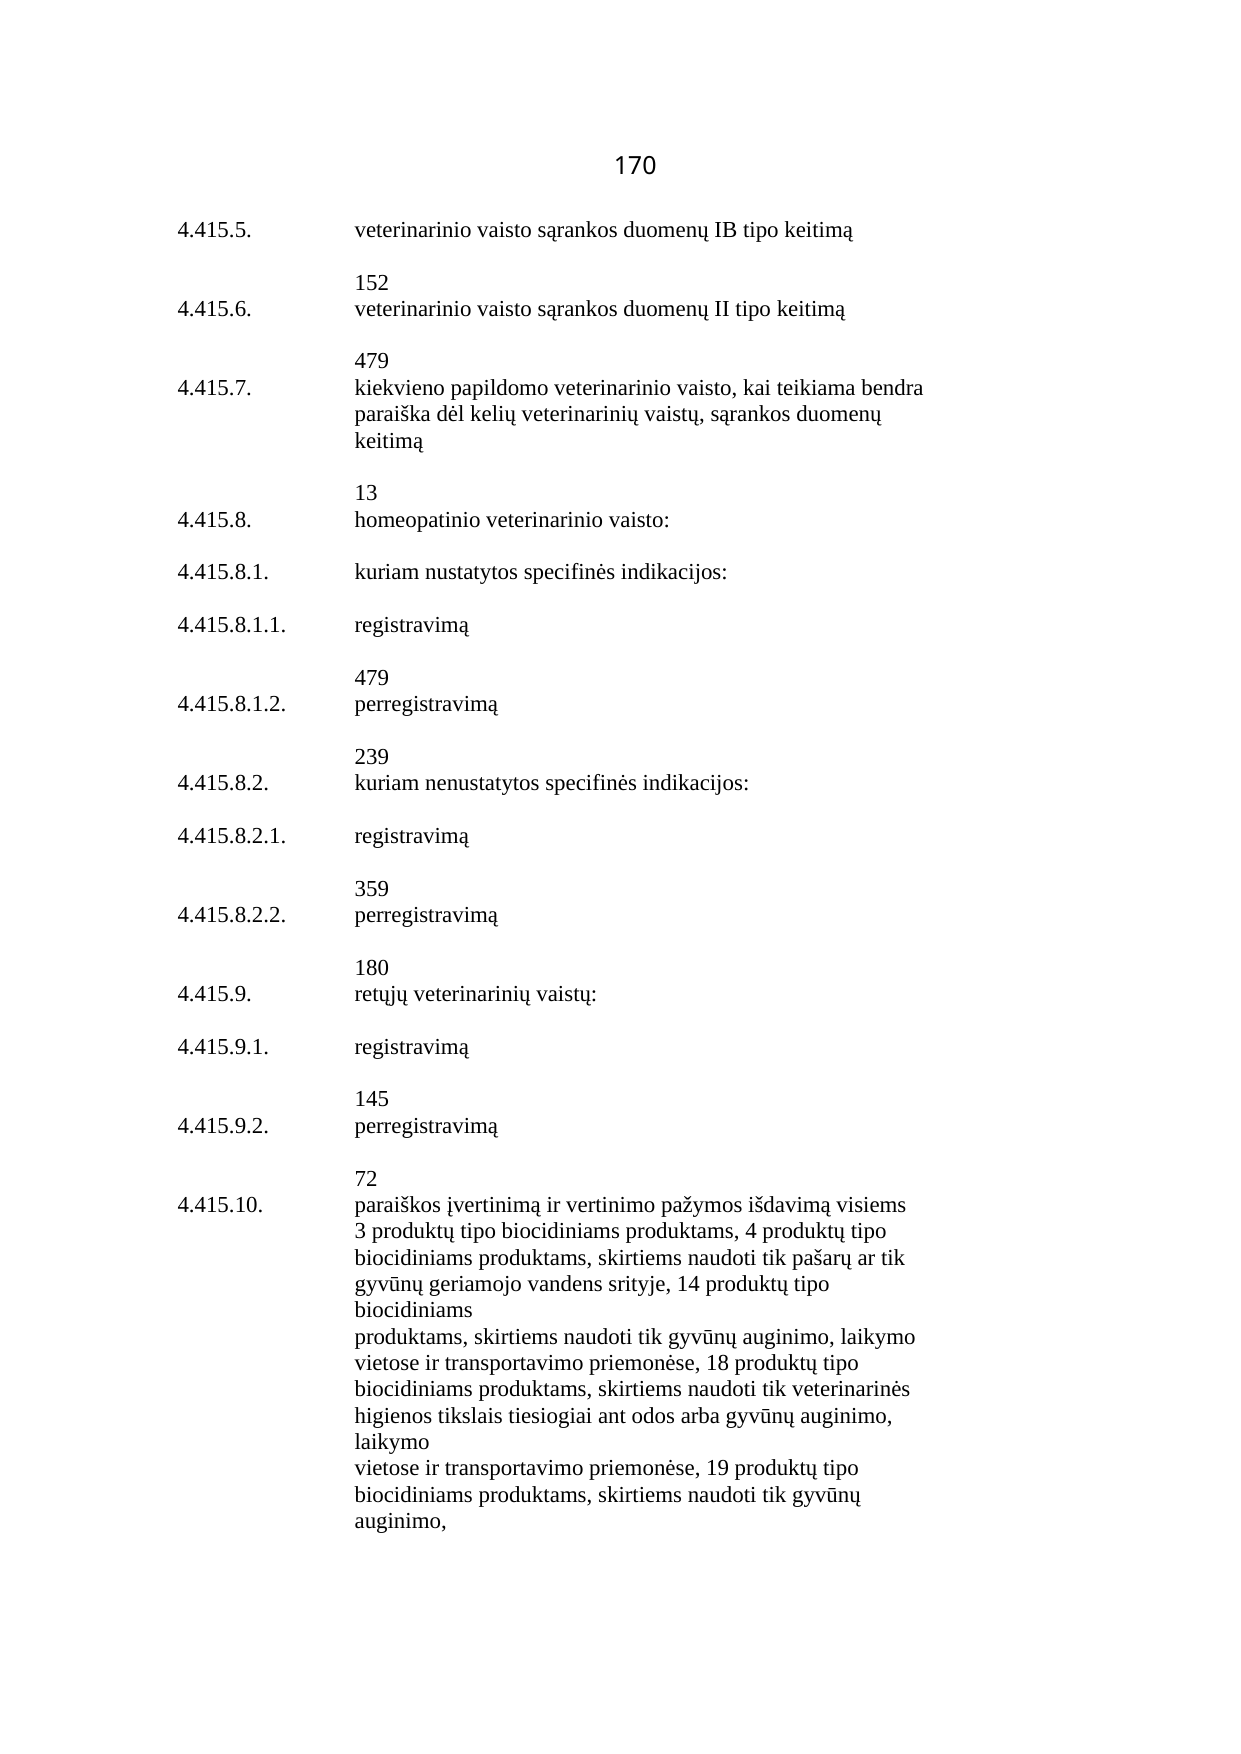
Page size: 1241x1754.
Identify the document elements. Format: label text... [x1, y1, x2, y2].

text 4.415.8.1. kuriam nustatytos specifinės indikacijos: [177, 558, 945, 611]
text produktams, skirtiems naudoti tik gyvūnų auginimo, laikymo [354, 1323, 945, 1349]
text 4.415.6. veterinarinio vaisto sąrankos duomenų II tipo keitimą 479 [177, 295, 945, 374]
text gyvūnų geriamojo vandens srityje, 14 produktų tipo biocidiniams [354, 1270, 945, 1323]
text 4.415.8.1.1. registravimą 479 [177, 611, 945, 690]
text paraiška dėl kelių veterinarinių vaistų, sąrankos duomenų keitimą 13 [354, 400, 945, 506]
text 4.415.8.2. kuriam nenustatytos specifinės indikacijos: [177, 769, 945, 822]
text biocidiniams produktams, skirtiems naudoti tik gyvūnų auginimo, [354, 1481, 945, 1533]
text higienos tikslais tiesiogiai ant odos arba gyvūnų auginimo, laikymo [354, 1402, 945, 1454]
text biocidiniams produktams, skirtiems naudoti tik pašarų ar tik [354, 1244, 945, 1270]
text 3 produktų tipo biocidiniams produktams, 4 produktų tipo [354, 1217, 945, 1244]
text 4.415.9.1. registravimą 145 [177, 1033, 945, 1112]
text 4.415.5. veterinarinio vaisto sąrankos duomenų IB tipo keitimą 152 [177, 216, 945, 295]
text 4.415.7. kiekvieno papildomo veterinarinio vaisto, kai teikiama bendra [177, 374, 945, 400]
text vietose ir transportavimo priemonėse, 18 produktų tipo [354, 1349, 945, 1375]
text biocidiniams produktams, skirtiems naudoti tik veterinarinės [354, 1375, 945, 1402]
text 4.415.10. paraiškos įvertinimą ir vertinimo pažymos išdavimą visiems [177, 1191, 945, 1217]
text 4.415.9.2. perregistravimą 72 [177, 1112, 945, 1191]
text 4.415.8.2.1. registravimą 359 [177, 822, 945, 901]
text 4.415.8.1.2. perregistravimą 239 [177, 690, 945, 769]
text vietose ir transportavimo priemonėse, 19 produktų tipo [354, 1454, 945, 1481]
text 4.415.8. homeopatinio veterinarinio vaisto: [177, 506, 945, 558]
text 4.415.8.2.2. perregistravimą 180 [177, 901, 945, 980]
text 4.415.9. retųjų veterinarinių vaistų: [177, 980, 945, 1033]
